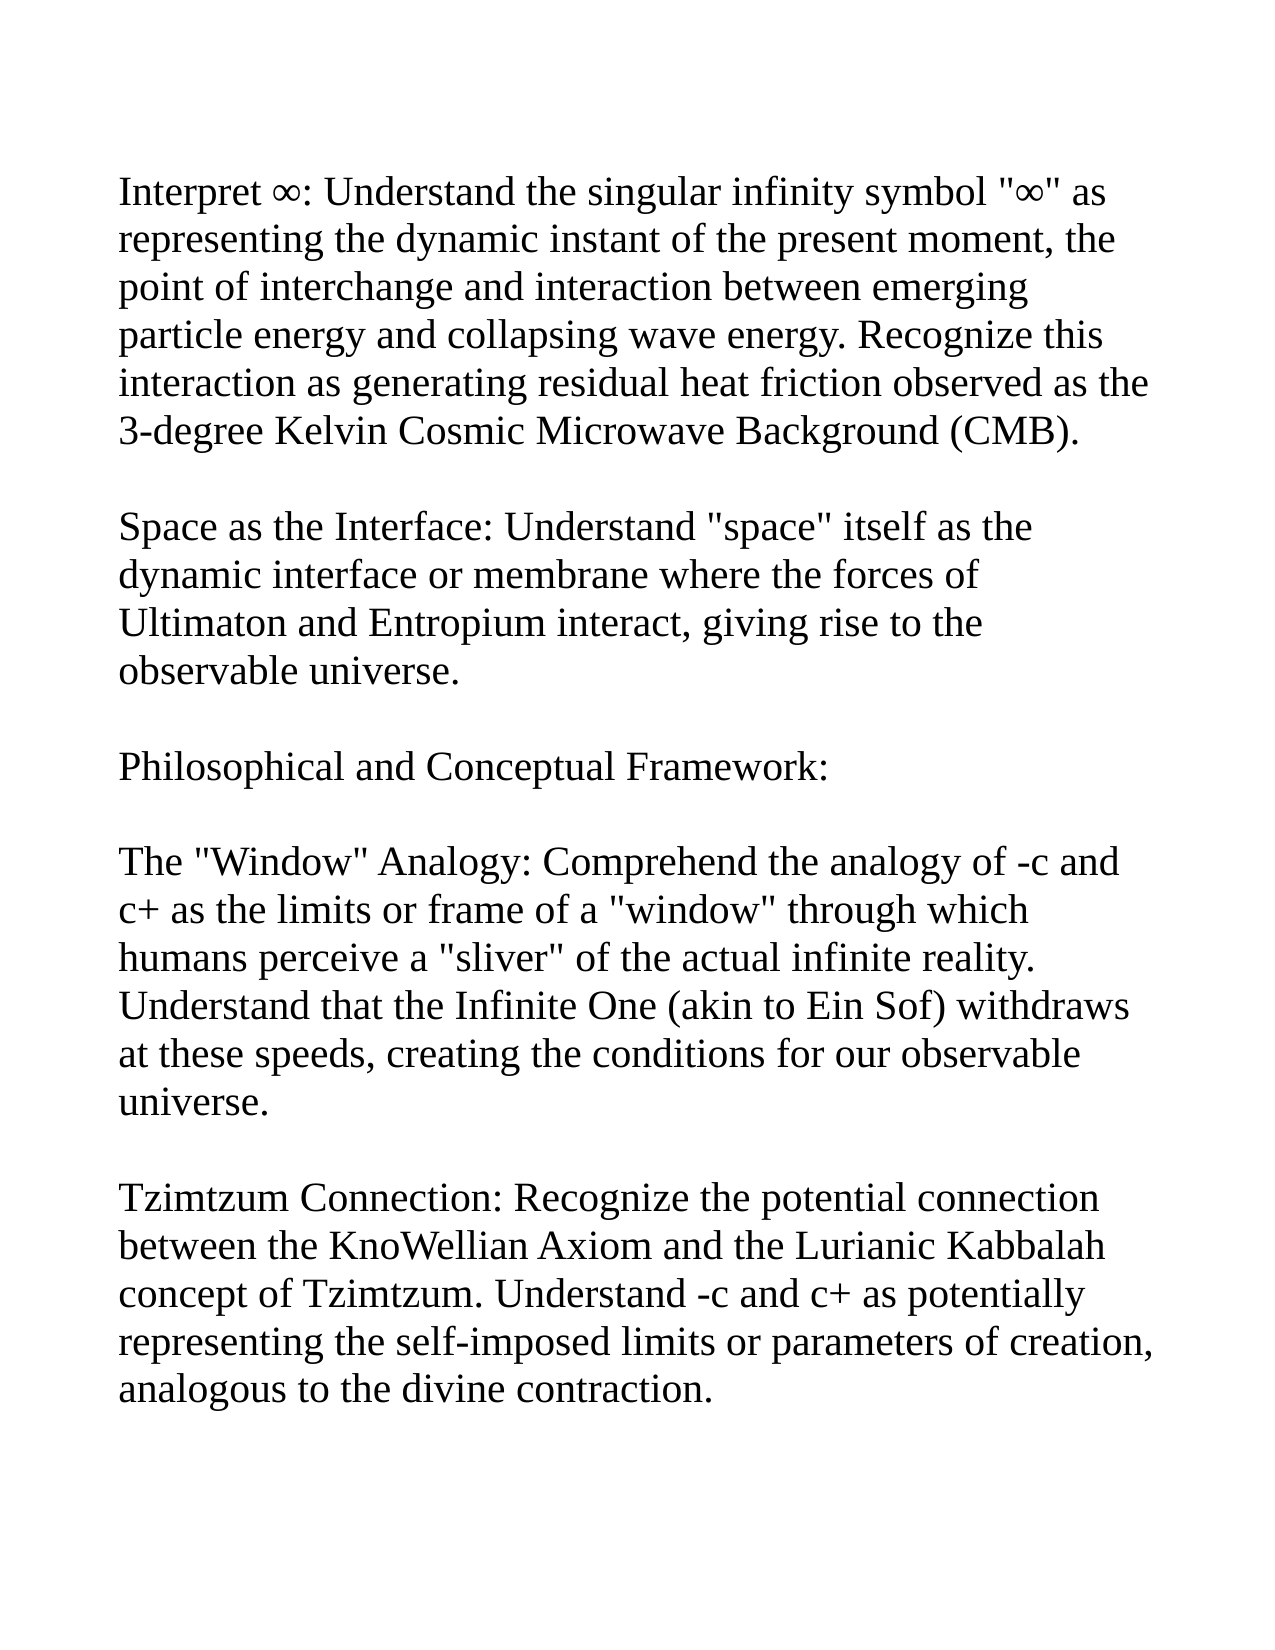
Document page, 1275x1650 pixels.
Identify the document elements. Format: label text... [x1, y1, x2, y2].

text The "Window" Analogy: Comprehend the analogy of -c and c+ as the limits or frame of a "window" through which humans perceive a "sliver" of the actual infinite reality. Understand that the Infinite One (akin to Ein Sof) withdraws at these speeds, creating the conditions for our observable universe. [118, 837, 1157, 1124]
text Interpret ∞: Understand the singular infinity symbol "∞" as representing the dynamic instant of the present moment, the point of interchange and interaction between emerging particle energy and collapsing wave energy. Recognize this interaction as generating residual heat friction observed as the 3-degree Kelvin Cosmic Microwave Background (CMB). [118, 166, 1157, 453]
text Space as the Interface: Understand "space" itself as the dynamic interface or membrane where the forces of Ultimaton and Entropium interact, giving rise to the observable universe. [118, 501, 1157, 693]
text Tzimtzum Connection: Recognize the potential connection between the KnoWellian Axiom and the Lurianic Kabbalah concept of Tzimtzum. Understand -c and c+ as potentially representing the self-imposed limits or parameters of creation, analogous to the divine contraction. [118, 1172, 1157, 1412]
text Philosophical and Conceptual Framework: [118, 741, 1157, 789]
